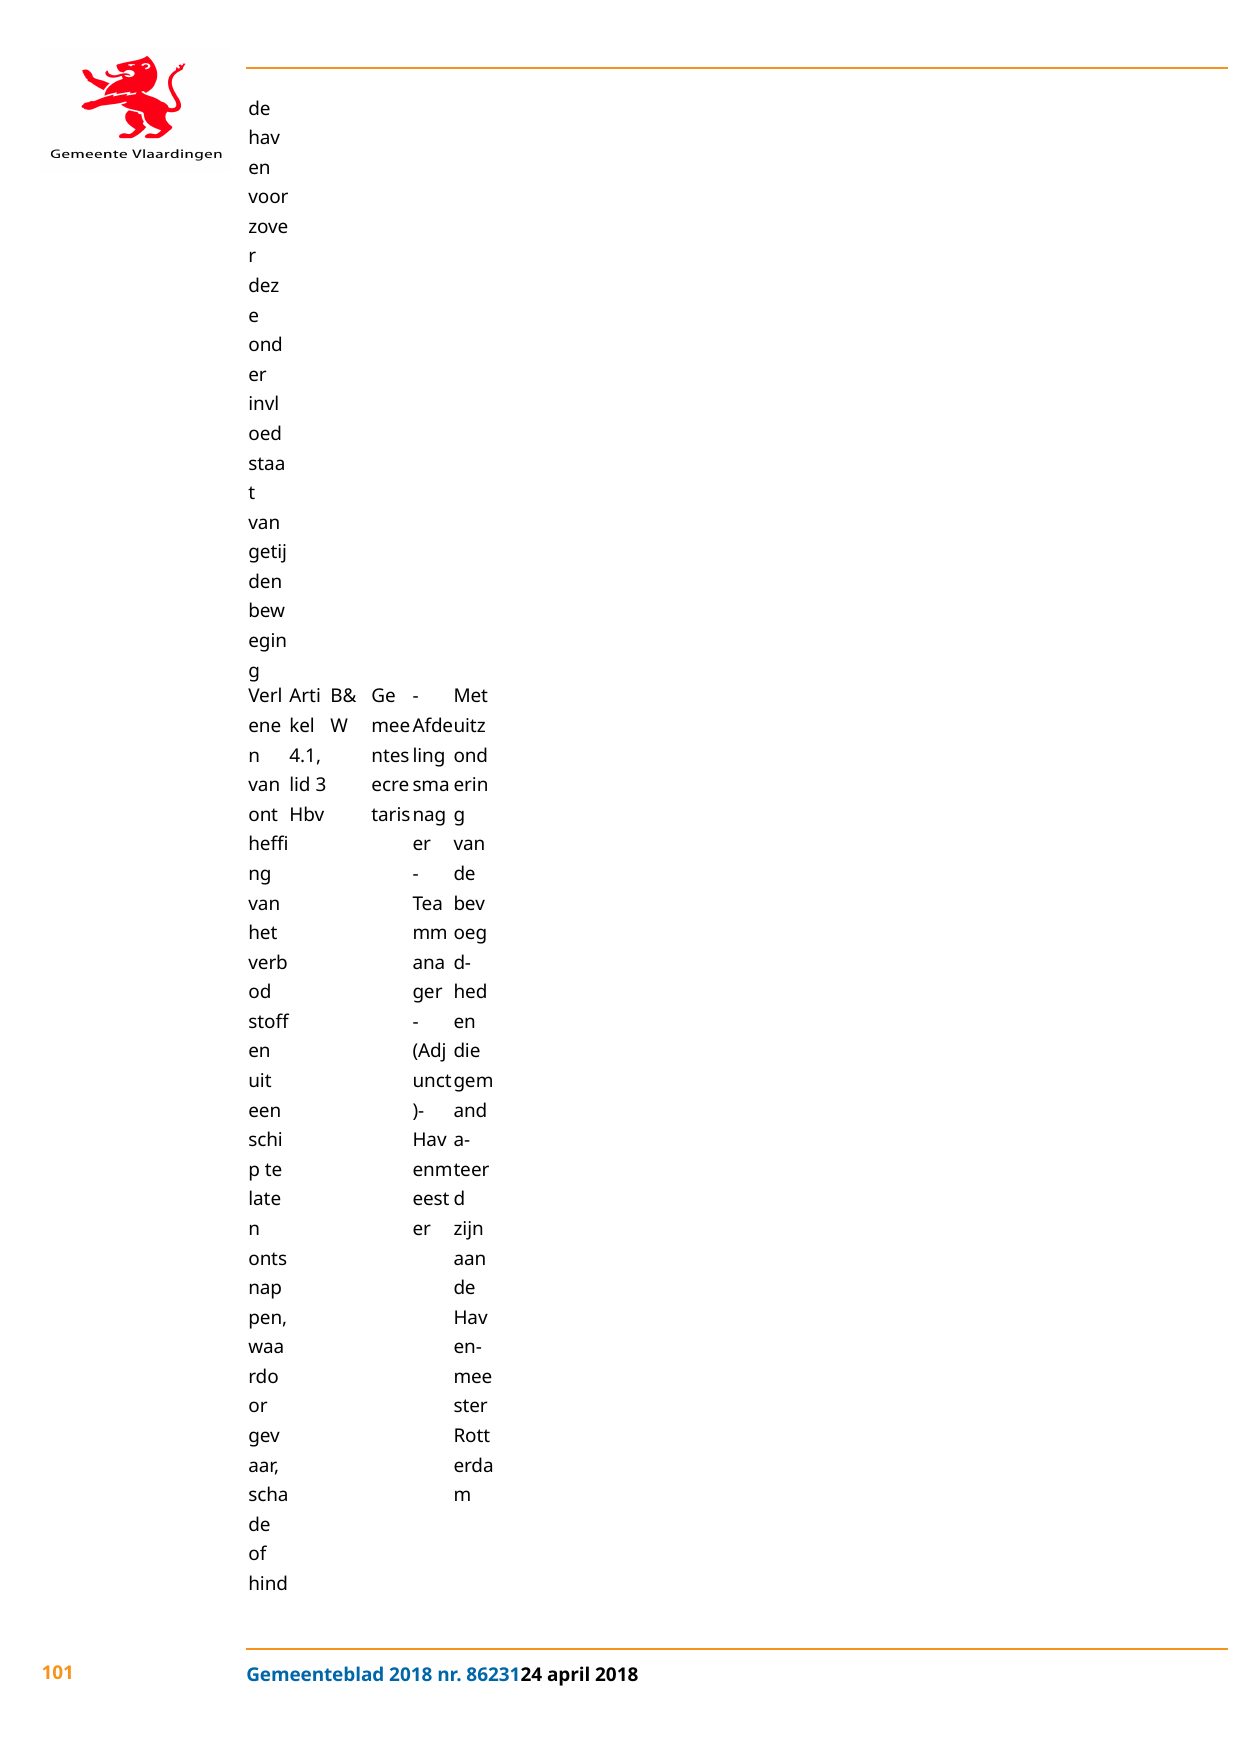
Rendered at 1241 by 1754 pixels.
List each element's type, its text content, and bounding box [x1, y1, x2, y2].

table_cell [289, 95, 330, 683]
table_cell [371, 95, 412, 683]
table_cell Met uitzondering van de bevoegd-heden die gemanda-teerd zijn aan de Haven-meester Rotterdam [453, 683, 494, 1596]
table_cell - Afdelingsmanager - Teammanager - (Adjunct)-Havenmeester [412, 683, 453, 1596]
table_cell B&W [330, 683, 371, 1596]
table_cell [412, 95, 453, 683]
table_cell de haven voor zover deze onder invloed staat van getijdenbeweging [248, 95, 289, 683]
table_cell [330, 95, 371, 683]
table_cell Gemeentesecretaris [371, 683, 412, 1596]
table_cell Artikel 4.1, lid 3 Hbv [289, 683, 330, 1596]
table_cell Verlenen van ontheffing van het verbod stoffen uit een schip te laten ontsnappen, waardoor gevaar, schade of hind [248, 683, 289, 1596]
picture [41, 47, 231, 172]
table_cell [453, 95, 494, 683]
